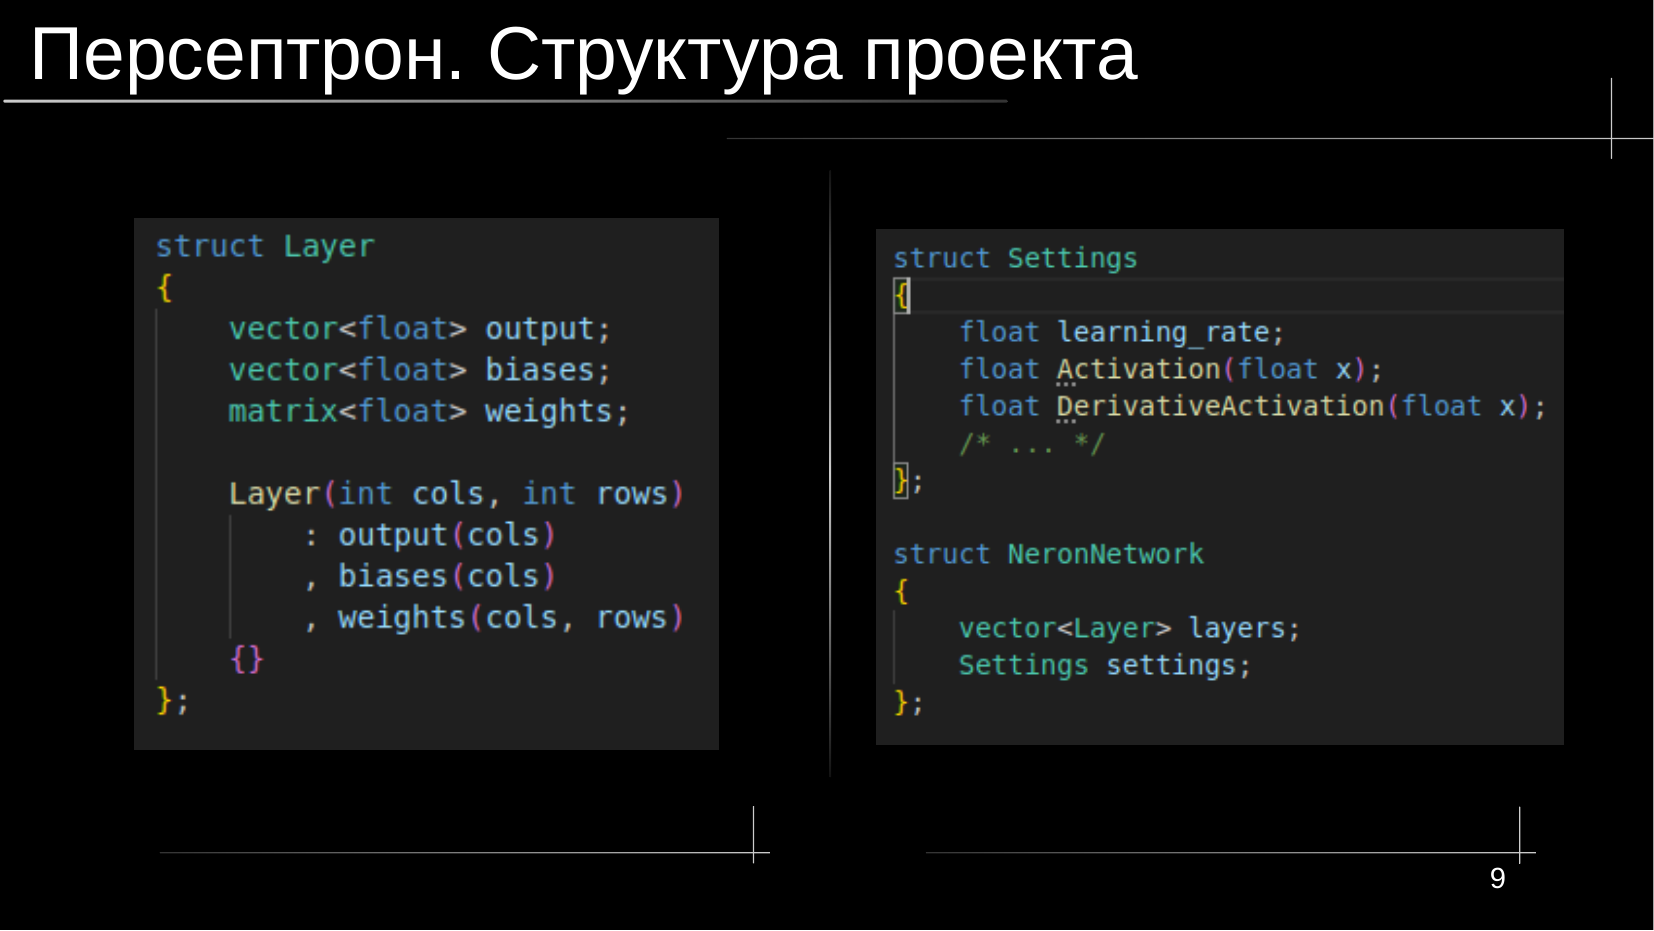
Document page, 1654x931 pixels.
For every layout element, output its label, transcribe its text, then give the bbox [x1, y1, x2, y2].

picture [876, 229, 1564, 745]
picture [134, 218, 719, 751]
title Персептрон. Структура проекта [29, 0, 1595, 107]
